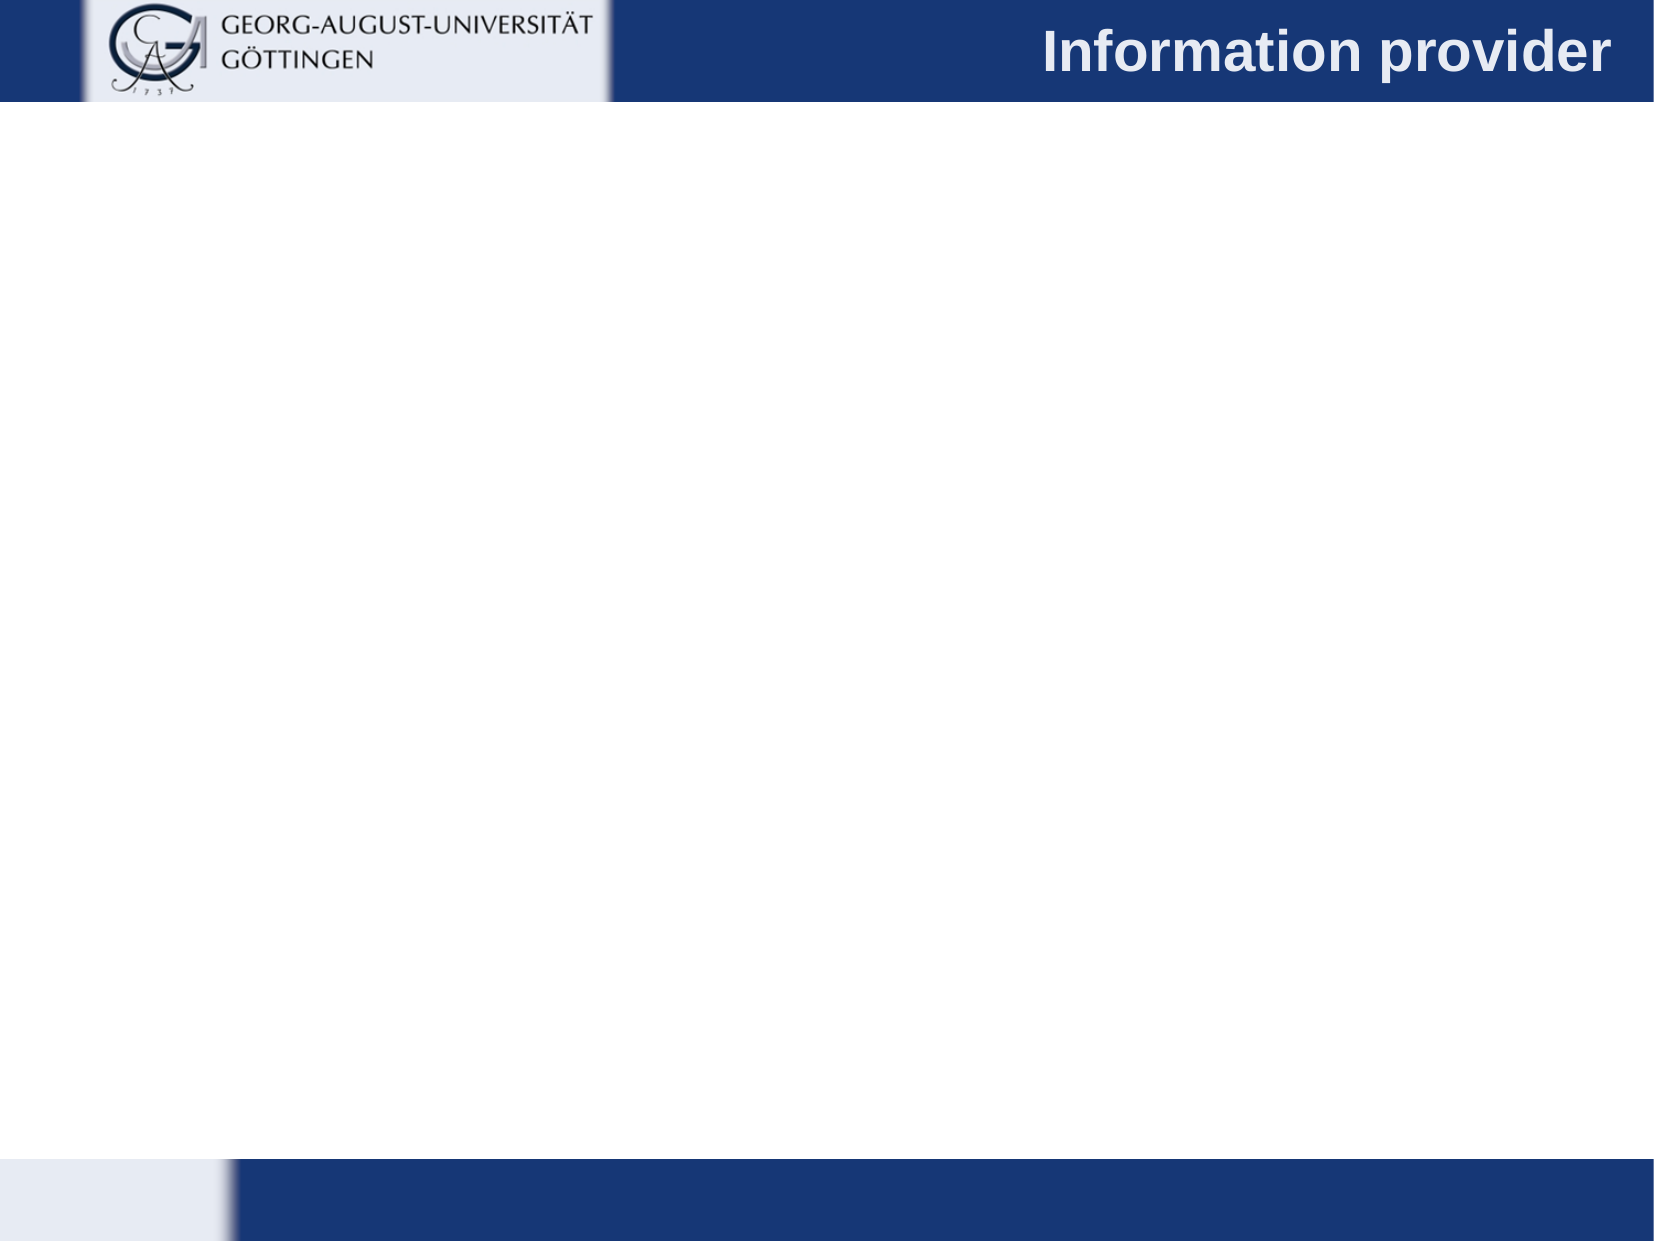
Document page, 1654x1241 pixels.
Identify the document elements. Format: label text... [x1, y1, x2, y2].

picture [0, 0, 1654, 102]
picture [0, 1159, 1654, 1241]
title Information provider [637, 0, 1613, 100]
